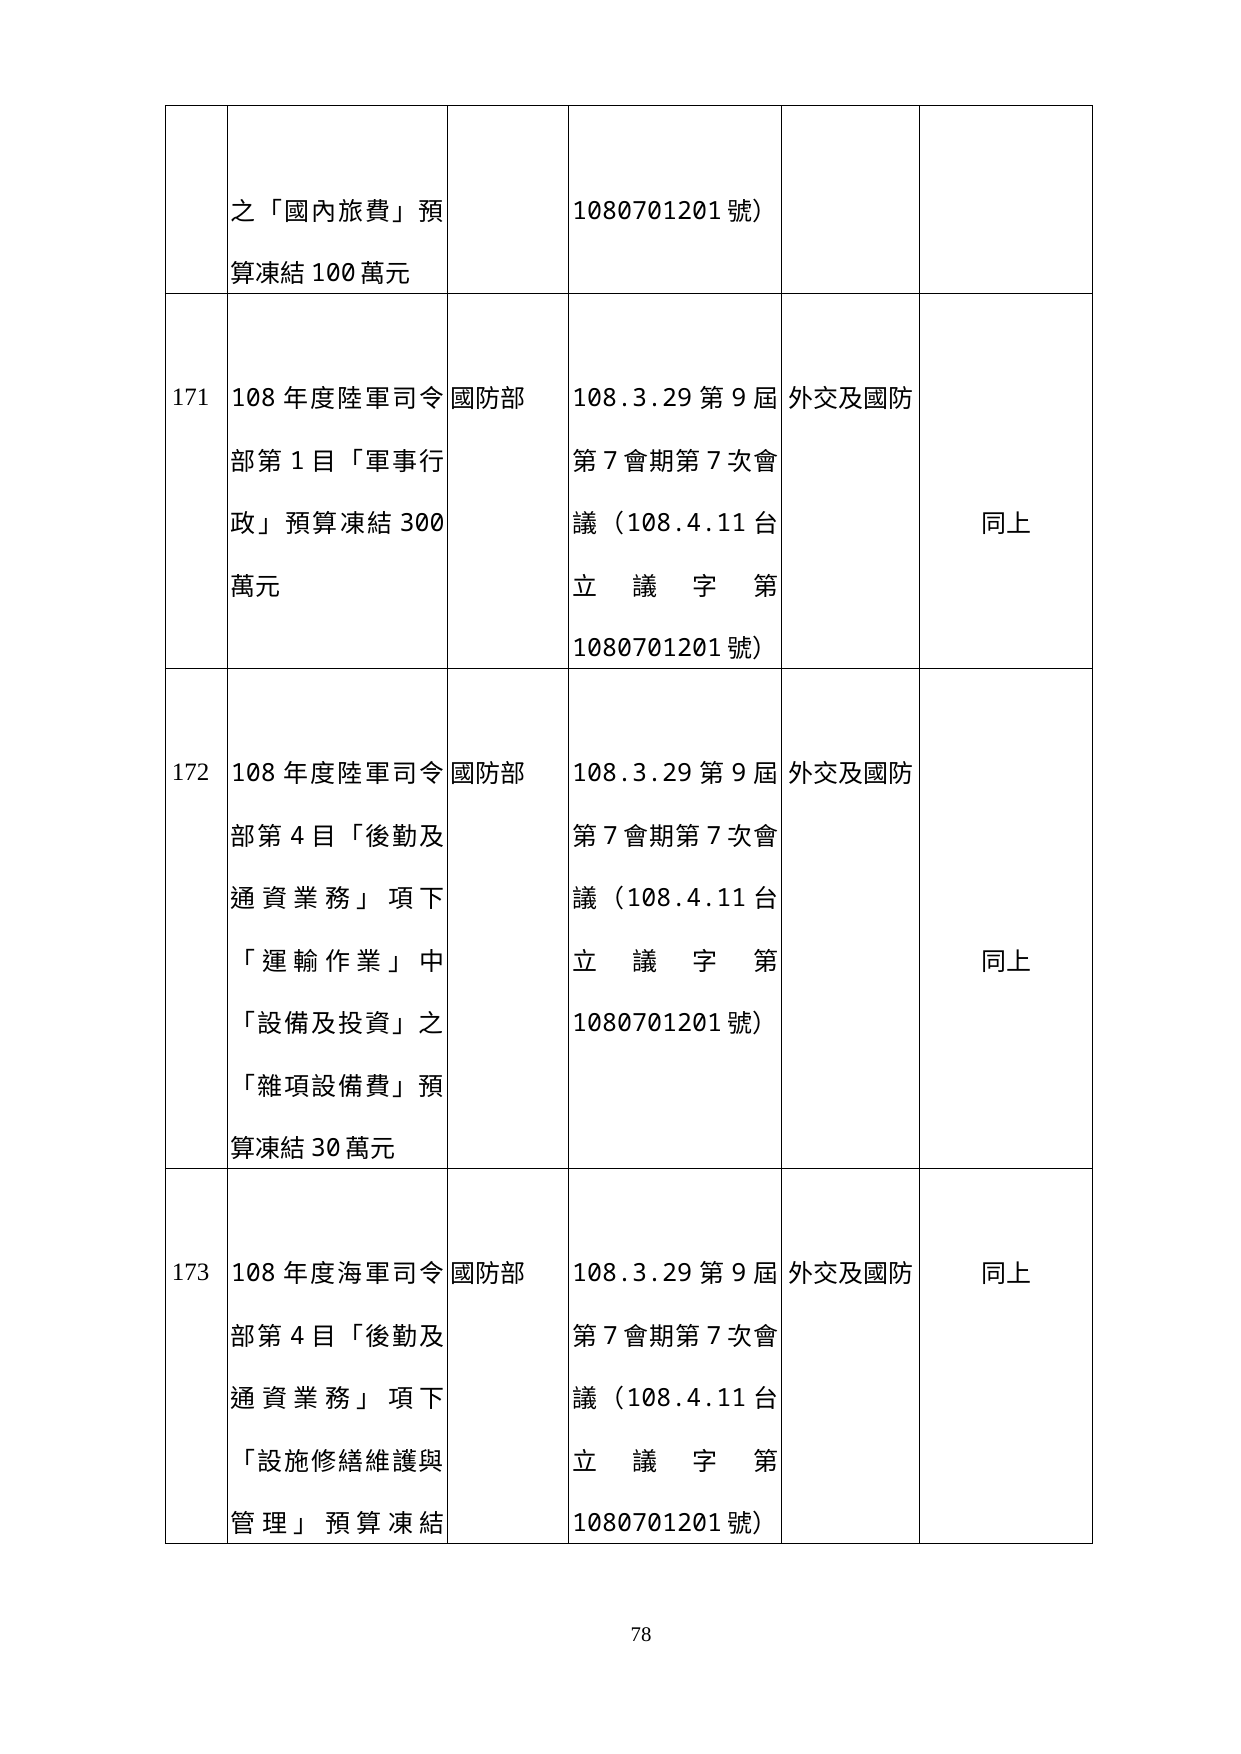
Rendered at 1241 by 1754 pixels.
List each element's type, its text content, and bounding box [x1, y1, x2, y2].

table_cell 國防部 [448, 294, 568, 668]
table_cell 1080701201號） [569, 106, 781, 293]
table_cell [166, 669, 227, 1168]
table_cell [166, 1169, 227, 1543]
table_cell 之「國內旅費」預算凍結100萬元 [228, 106, 447, 293]
table_cell [166, 106, 227, 293]
table_cell 外交及國防 [782, 294, 919, 668]
table_cell 外交及國防 [782, 1169, 919, 1543]
table_cell 國防部 [448, 669, 568, 1168]
table_cell 外交及國防 [782, 669, 919, 1168]
table_cell 108年度陸軍司令部第4目「後勤及通資業務」項下「運輸作業」中「設備及投資」之「雜項設備費」預算凍結30萬元 [228, 669, 447, 1168]
table_cell 同上 [920, 669, 1092, 1168]
table_cell 同上 [920, 294, 1092, 668]
table_cell 108.3.29第9屆第7會期第7次會議（108.4.11台立議字第1080701201號） [569, 294, 781, 668]
table_cell [166, 294, 227, 668]
table_cell [448, 106, 568, 293]
table_cell 國防部 [448, 1169, 568, 1543]
table_cell 108年度海軍司令部第4目「後勤及通資業務」項下「設施修繕維護與管理」預算凍結 [228, 1169, 447, 1543]
table_cell 108年度陸軍司令部第1目「軍事行政」預算凍結300萬元 [228, 294, 447, 668]
table_cell 108.3.29第9屆第7會期第7次會議（108.4.11台立議字第1080701201號） [569, 669, 781, 1168]
table_cell 108.3.29第9屆第7會期第7次會議（108.4.11台立議字第1080701201號） [569, 1169, 781, 1543]
table_cell 同上 [920, 1169, 1092, 1543]
table_cell [920, 106, 1092, 293]
table_cell [782, 106, 919, 293]
